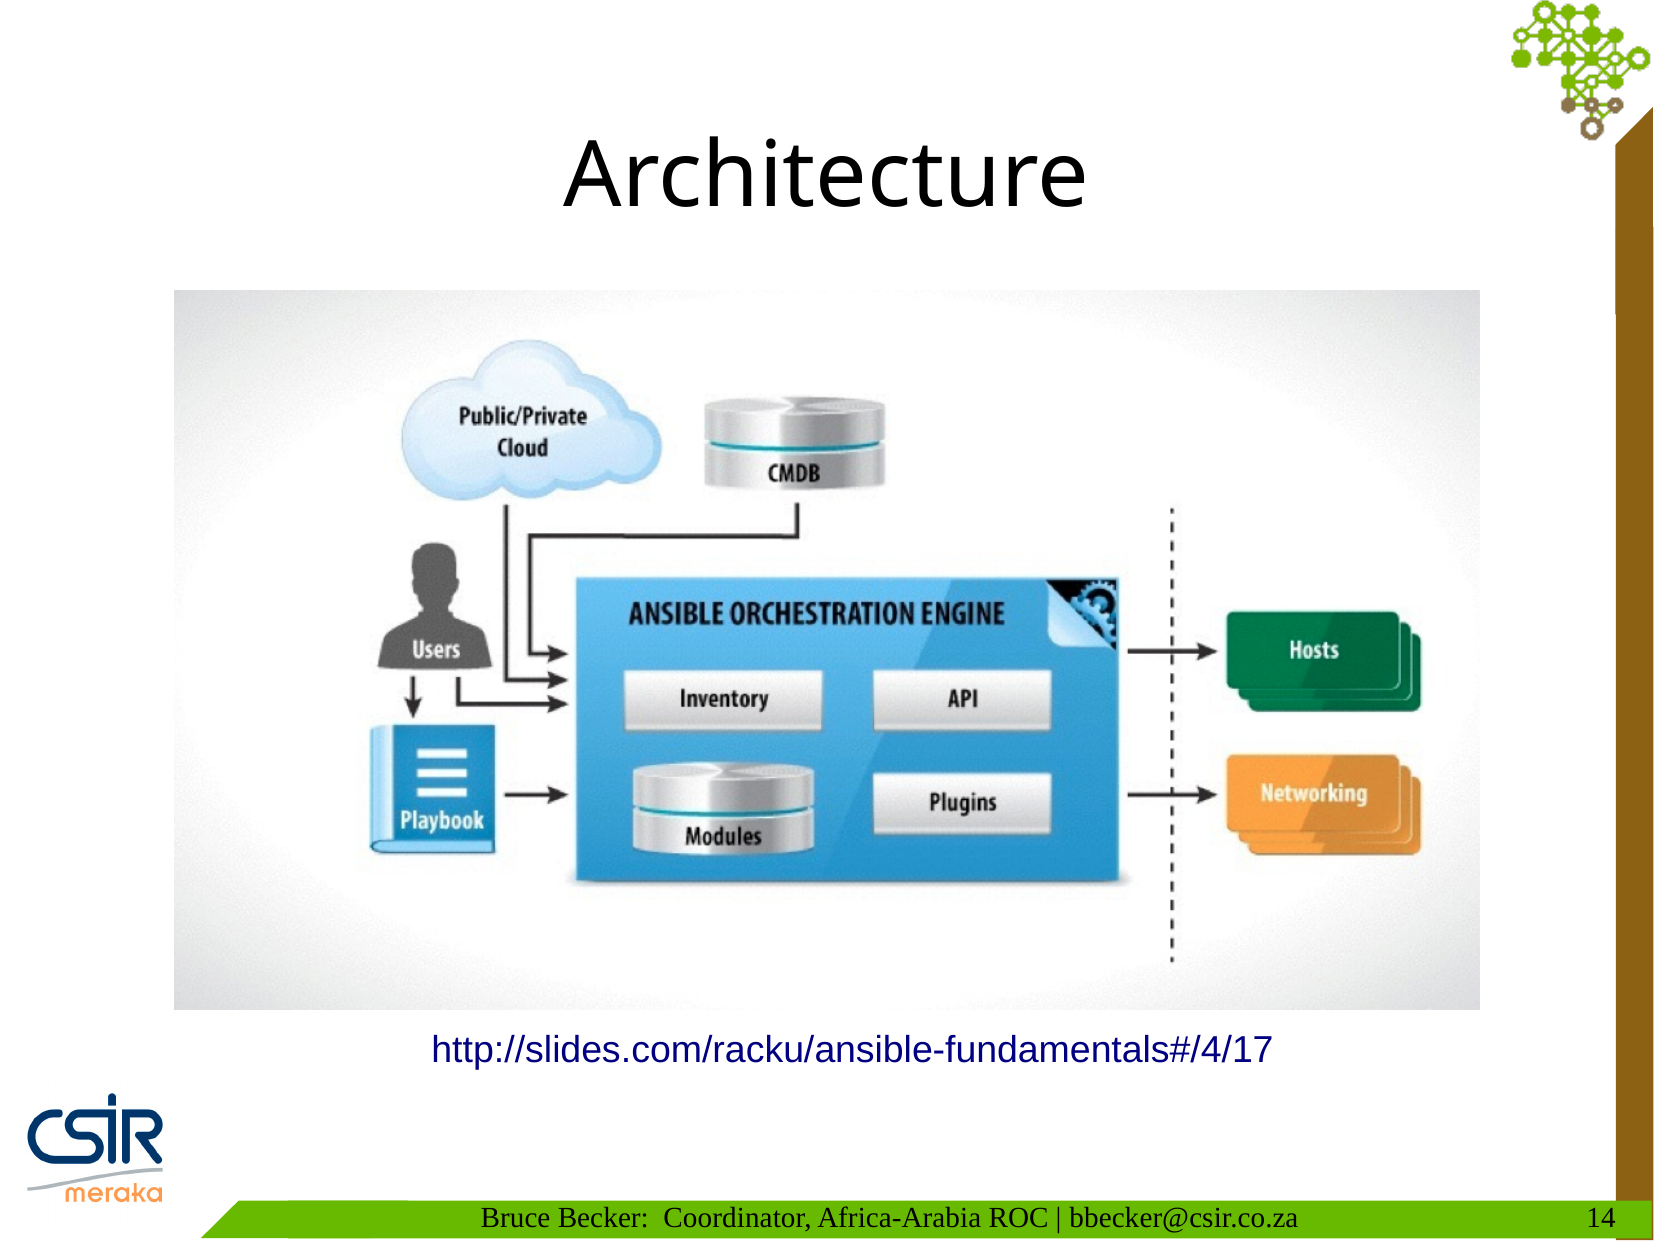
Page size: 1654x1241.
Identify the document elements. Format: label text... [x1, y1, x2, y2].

picture [174, 290, 1480, 1010]
title Architecture [82, 67, 1571, 275]
text_box http://slides.com/racku/ansible-fundamentals#/4/17 [416, 1020, 1289, 1078]
picture [1503, 0, 1654, 144]
picture [12, 1074, 178, 1225]
